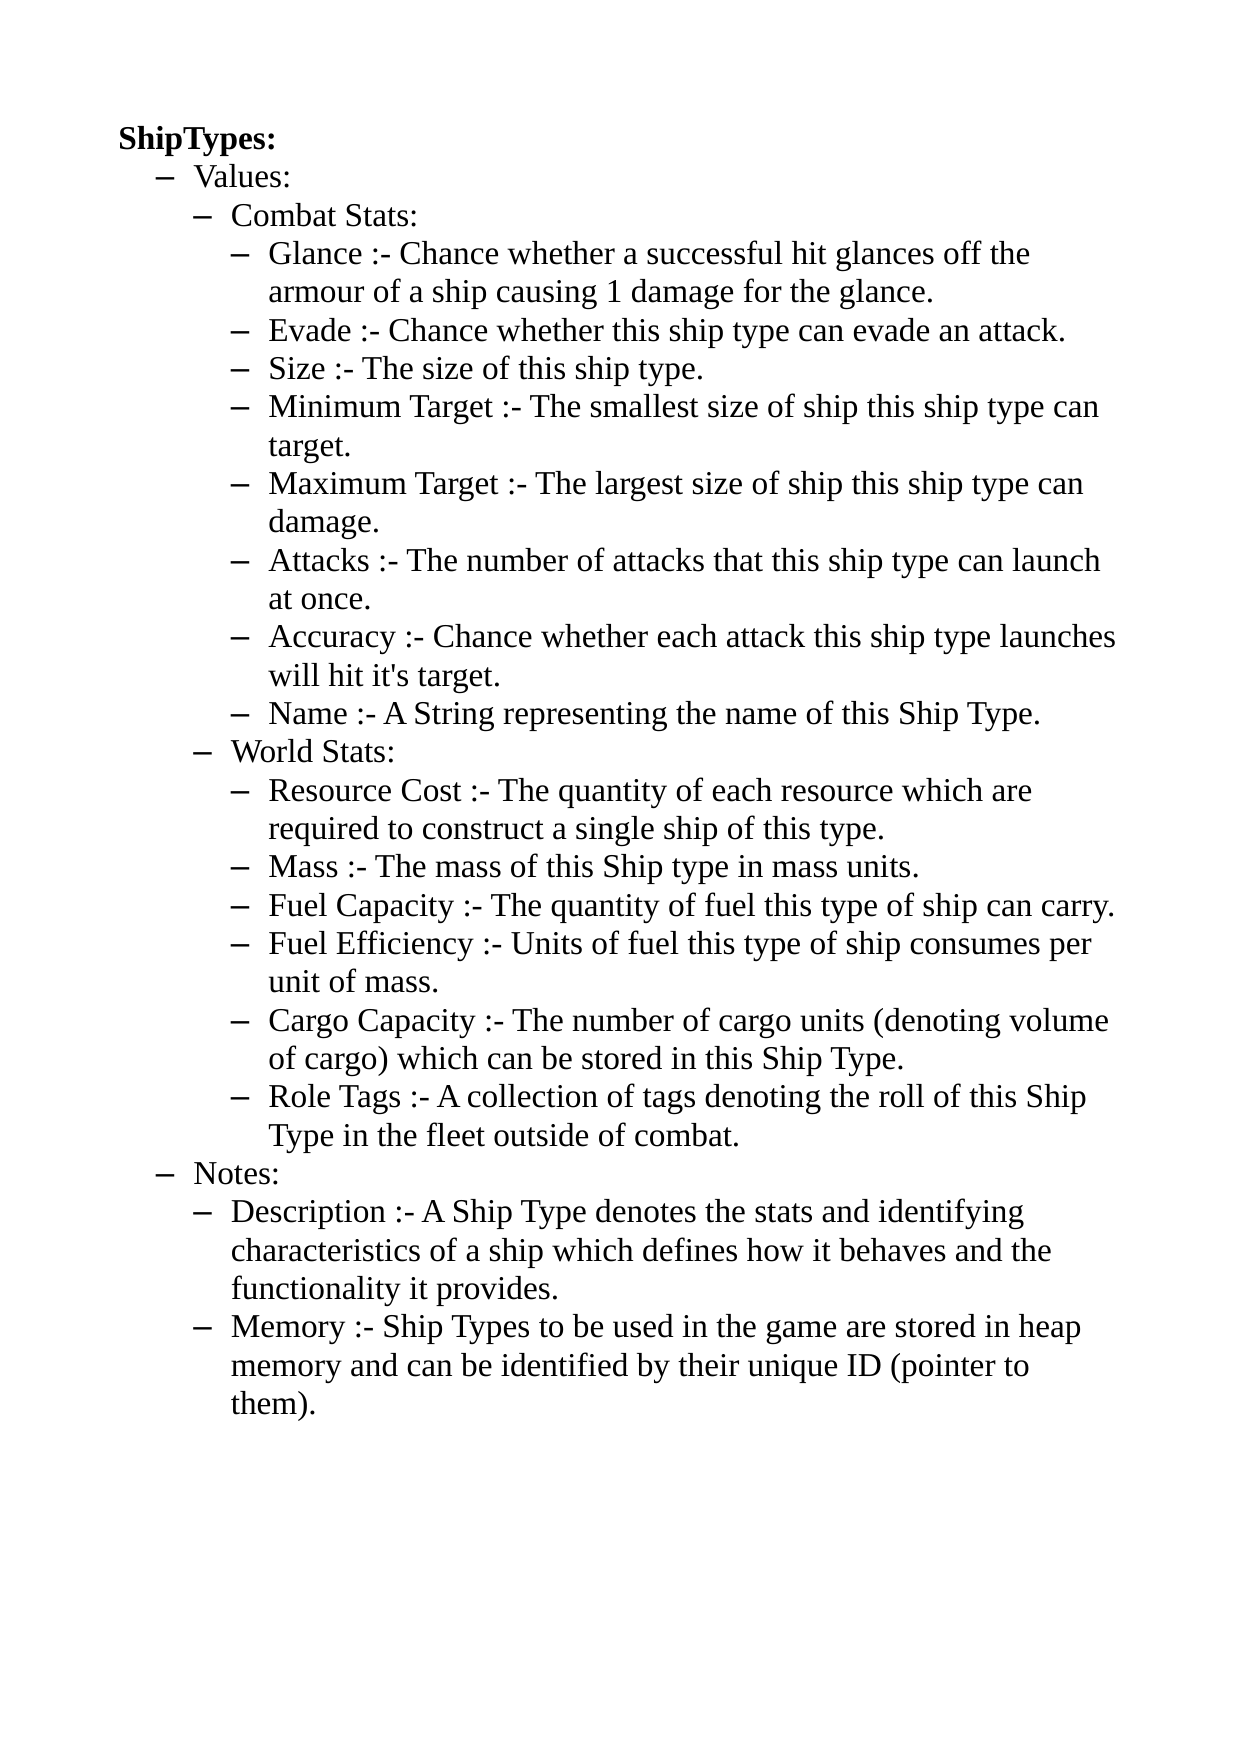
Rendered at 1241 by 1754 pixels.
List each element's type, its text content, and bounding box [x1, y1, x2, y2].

list Fuel Efficiency :- Units of fuel this type of ship consumes per unit of mass. [231, 923, 1122, 1000]
list Glance :- Chance whether a successful hit glances off the armour of a ship causing 1 damage for the glance. [231, 233, 1122, 310]
list World Stats: [193, 731, 1122, 770]
list Description :- A Ship Type denotes the stats and identifying characteristics of a ship which defines how it behaves and the functionality it provides. [193, 1191, 1122, 1306]
list Accuracy :- Chance whether each attack this ship type launches will hit it's target. [231, 616, 1122, 693]
text ShipTypes: [118, 118, 1122, 156]
list Values: [156, 156, 1122, 195]
list Minimum Target :- The smallest size of ship this ship type can target. [231, 386, 1122, 463]
list Combat Stats: [193, 195, 1122, 233]
list Maximum Target :- The largest size of ship this ship type can damage. [231, 463, 1122, 540]
list Size :- The size of this ship type. [231, 348, 1122, 386]
list Memory :- Ship Types to be used in the game are stored in heap memory and can be identified by their unique ID (pointer to them). [193, 1306, 1122, 1421]
list Attacks :- The number of attacks that this ship type can launch at once. [231, 540, 1122, 616]
list Mass :- The mass of this Ship type in mass units. [231, 846, 1122, 885]
list Cargo Capacity :- The number of cargo units (denoting volume of cargo) which can be stored in this Ship Type. [231, 1000, 1122, 1076]
list Fuel Capacity :- The quantity of fuel this type of ship can carry. [231, 885, 1122, 923]
list Role Tags :- A collection of tags denoting the roll of this Ship Type in the fleet outside of combat. [231, 1076, 1122, 1153]
list Resource Cost :- The quantity of each resource which are required to construct a single ship of this type. [231, 770, 1122, 846]
list Name :- A String representing the name of this Ship Type. [231, 693, 1122, 731]
list Evade :- Chance whether this ship type can evade an attack. [231, 310, 1122, 348]
list Notes: [156, 1153, 1122, 1191]
